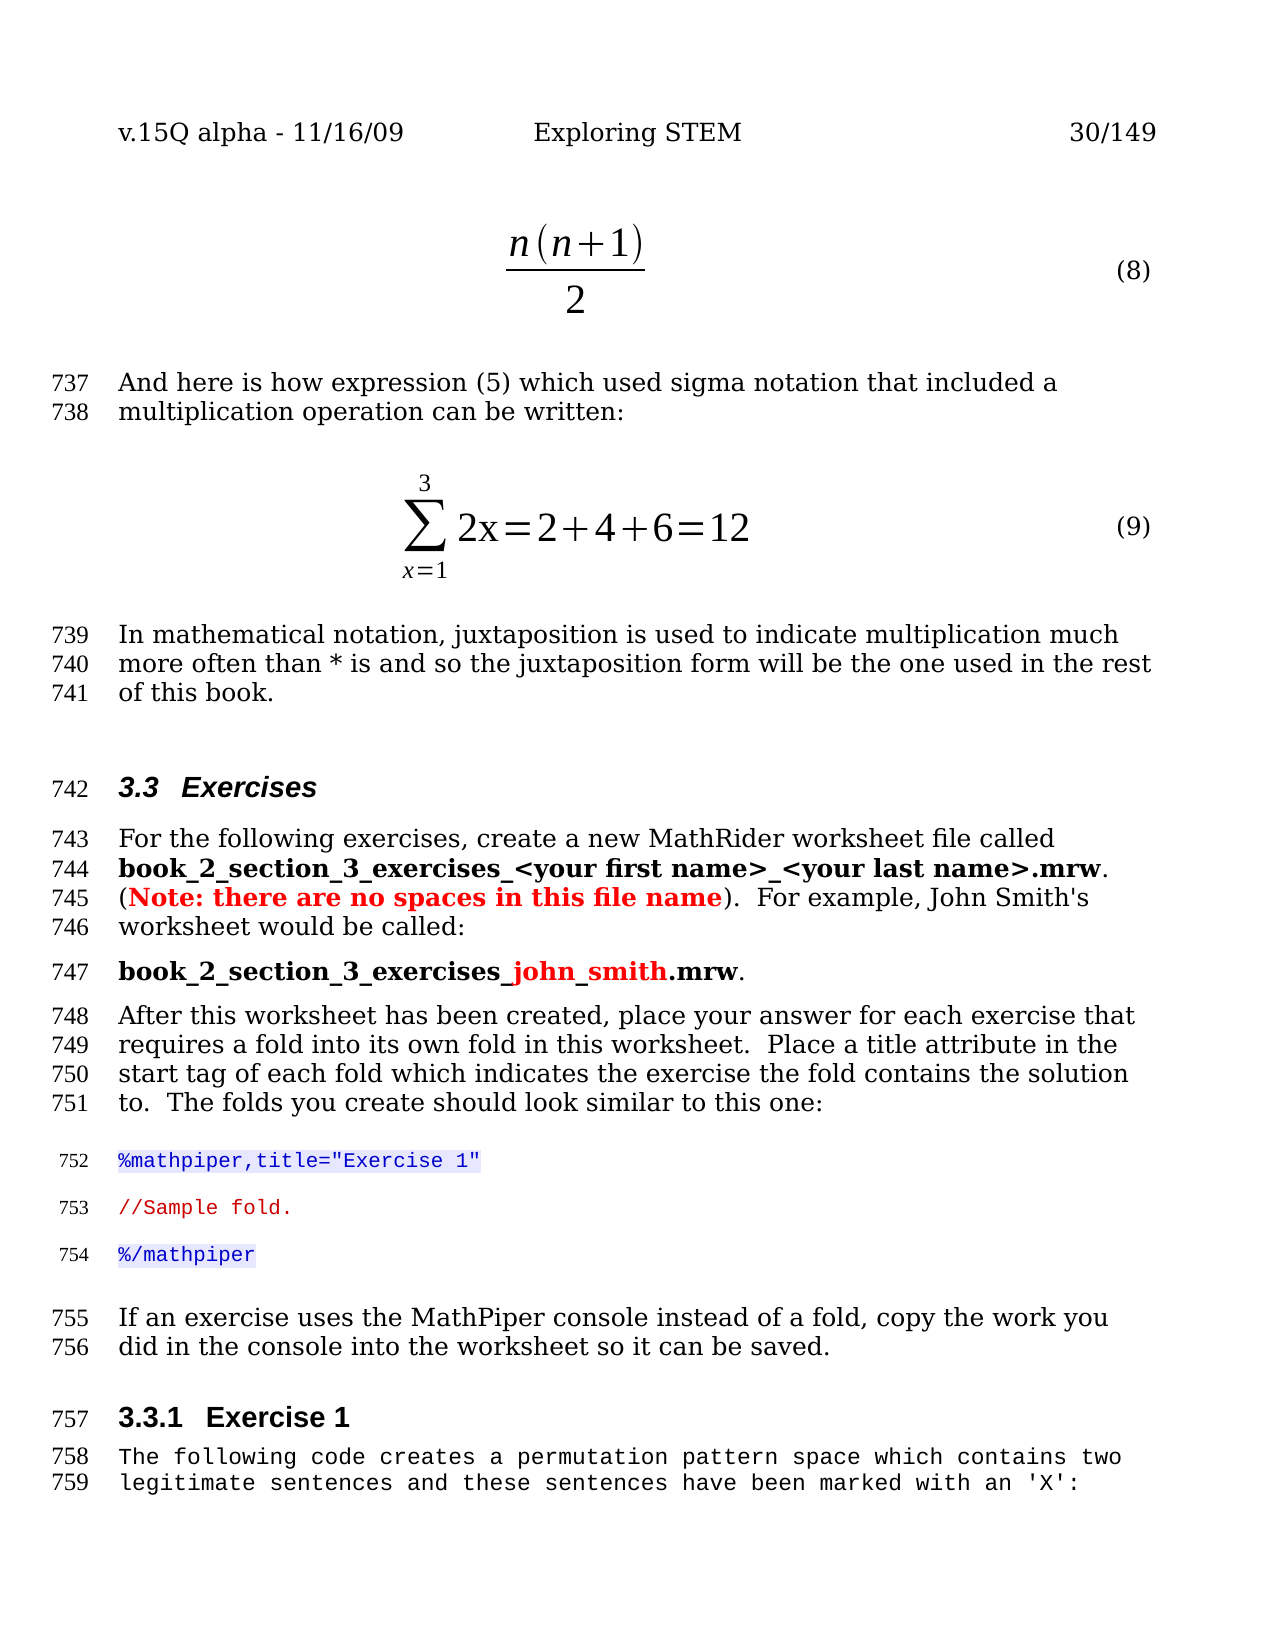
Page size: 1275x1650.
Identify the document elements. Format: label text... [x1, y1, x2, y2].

text %/mathpiper [118, 1244, 1157, 1268]
subtitle Exercise 1 [118, 1400, 1157, 1434]
text After this worksheet has been created, place your answer for each exercise that requires a fold into its own fold in this worksheet. Place a title attribute in the start tag of each fold which indicates the exercise the fold contains the solution to. The folds you create should look similar to this one: [118, 1001, 1157, 1118]
table_header (9) [1041, 462, 1157, 591]
table_header [118, 462, 1041, 591]
text In mathematical notation, juxtaposition is used to indicate multiplication much more often than * is and so the juxtaposition form will be the one used in the rest of this book. [118, 620, 1157, 707]
text //Sample fold. [118, 1197, 1157, 1221]
table_header [118, 212, 1041, 330]
text %mathpiper,title="Exercise 1" [118, 1149, 1157, 1173]
text For the following exercises, create a new MathRider worksheet file called book_2_section_3_exercises_<your first name>_<your last name>.mrw. (Note: there are no spaces in this file name). For example, John Smith's worksheet would be called: [118, 824, 1157, 942]
text The following code creates a permutation pattern space which contains two legitimate sentences and these sentences have been marked with an 'X': [118, 1446, 1157, 1497]
text And here is how expression (5) which used sigma notation that included a multiplication operation can be written: [118, 368, 1157, 427]
table_header (8) [1041, 212, 1157, 330]
text book_2_section_3_exercises_john_smith.mrw. [118, 957, 1157, 986]
subtitle Exercises [118, 770, 1157, 803]
text If an exercise uses the MathPiper console instead of a fold, copy the work you did in the console into the worksheet so it can be saved. [118, 1303, 1157, 1361]
